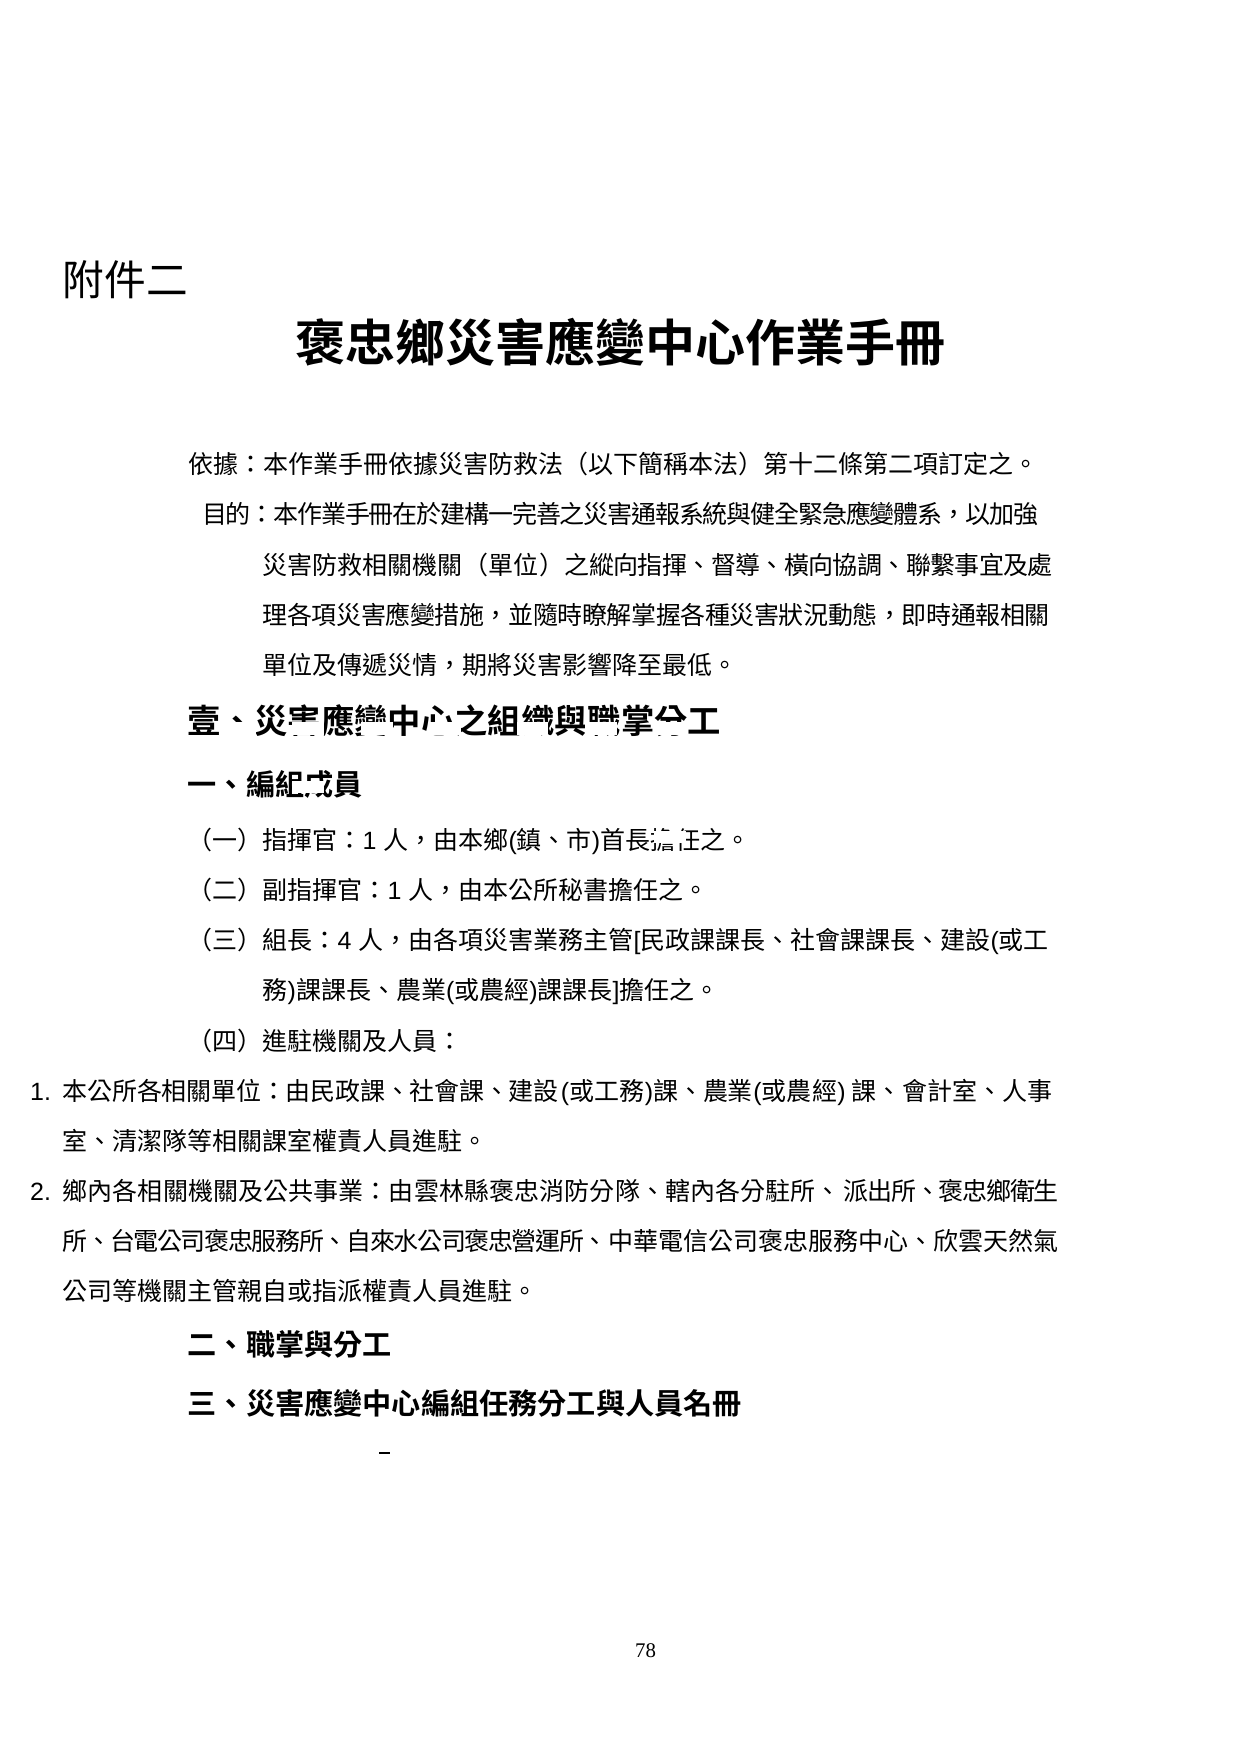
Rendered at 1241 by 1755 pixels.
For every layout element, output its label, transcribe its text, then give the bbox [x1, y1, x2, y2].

text 災害防救相關機關（單位）之縱向指揮、督導、橫向協調、聯繫事宜及處理各項災害應變措施，並隨時瞭解掌握各種災害狀況動態，即時通報相關單位及傳遞災情，期將災害影響降至最低。 [262, 545, 1053, 681]
text ) [432, 783, 460, 793]
text （二）副指揮官：1 人，由本公所秘書擔任之。 [187, 871, 1186, 907]
text ( [519, 724, 547, 735]
text ) [873, 883, 902, 893]
text （三）組長：4 人，由各項災害業務主管[民政課課長、社會課課長、建設(或工務)課課長、農業(或農經)課課長]擔任之。 [187, 921, 1053, 1007]
text ( [432, 724, 460, 735]
text ) [1011, 833, 1039, 843]
text ( [873, 749, 902, 760]
subtitle 壹、災害應變中心之組織與職掌分工 [187, 695, 1186, 743]
text ( [1011, 724, 1039, 735]
text ( [942, 724, 971, 735]
text ) [724, 783, 753, 793]
list 鄉內各相關機關及公共事業：由雲林縣褒忠消防分隊、轄內各分駐所、派出所、褒忠鄉衛生所、台電公司褒忠服務所、自來水公司褒忠營運所、中華電信公司褒忠服務中心、欣雲天然氣公司等機關主管親自或指派權責人員進駐。 [30, 1172, 1059, 1308]
text ) [942, 833, 971, 843]
text （一）指揮官：1 人，由本鄉(鎮、市)首長擔任之。 [187, 821, 1186, 857]
text ) [226, 858, 255, 868]
text ) [363, 858, 392, 868]
text ( [294, 724, 323, 735]
text 附件二 [62, 247, 1186, 307]
text 依據：本作業手冊依據災害防救法（以下簡稱本法）第十二條第二項訂定之。 目的：本作業手冊在於建構一完善之災害通報系統與健全緊急應變體系，以加強 [172, 445, 1053, 531]
subtitle 一、編組成員 [187, 762, 1186, 804]
text ) [793, 808, 822, 818]
text ( [587, 724, 616, 735]
text ) [1079, 833, 1108, 843]
text ( [226, 724, 255, 735]
text ) [157, 858, 186, 868]
text 三、災害應變中心編組任務分工與人員名冊 [187, 1381, 1186, 1423]
list 本公所各相關單位：由民政課、社會課、建設(或工務)課、農業(或農經) 課、會計室、人事室、清潔隊等相關課室權責人員進駐。 [30, 1071, 1054, 1158]
text ) [519, 808, 547, 818]
text ( [157, 724, 186, 735]
text ( [363, 724, 392, 735]
text ( [724, 699, 753, 710]
text ) [294, 783, 323, 793]
text ( [656, 724, 684, 735]
text ) [656, 833, 684, 843]
text 褒忠鄉災害應變中心作業手冊 [141, 307, 1100, 375]
subtitle 二、職掌與分工 [187, 1322, 1186, 1364]
text ( [1079, 724, 1108, 735]
text ( [793, 724, 822, 735]
text ) [587, 908, 616, 918]
text （四）進駐機關及人員： [187, 1021, 1186, 1058]
